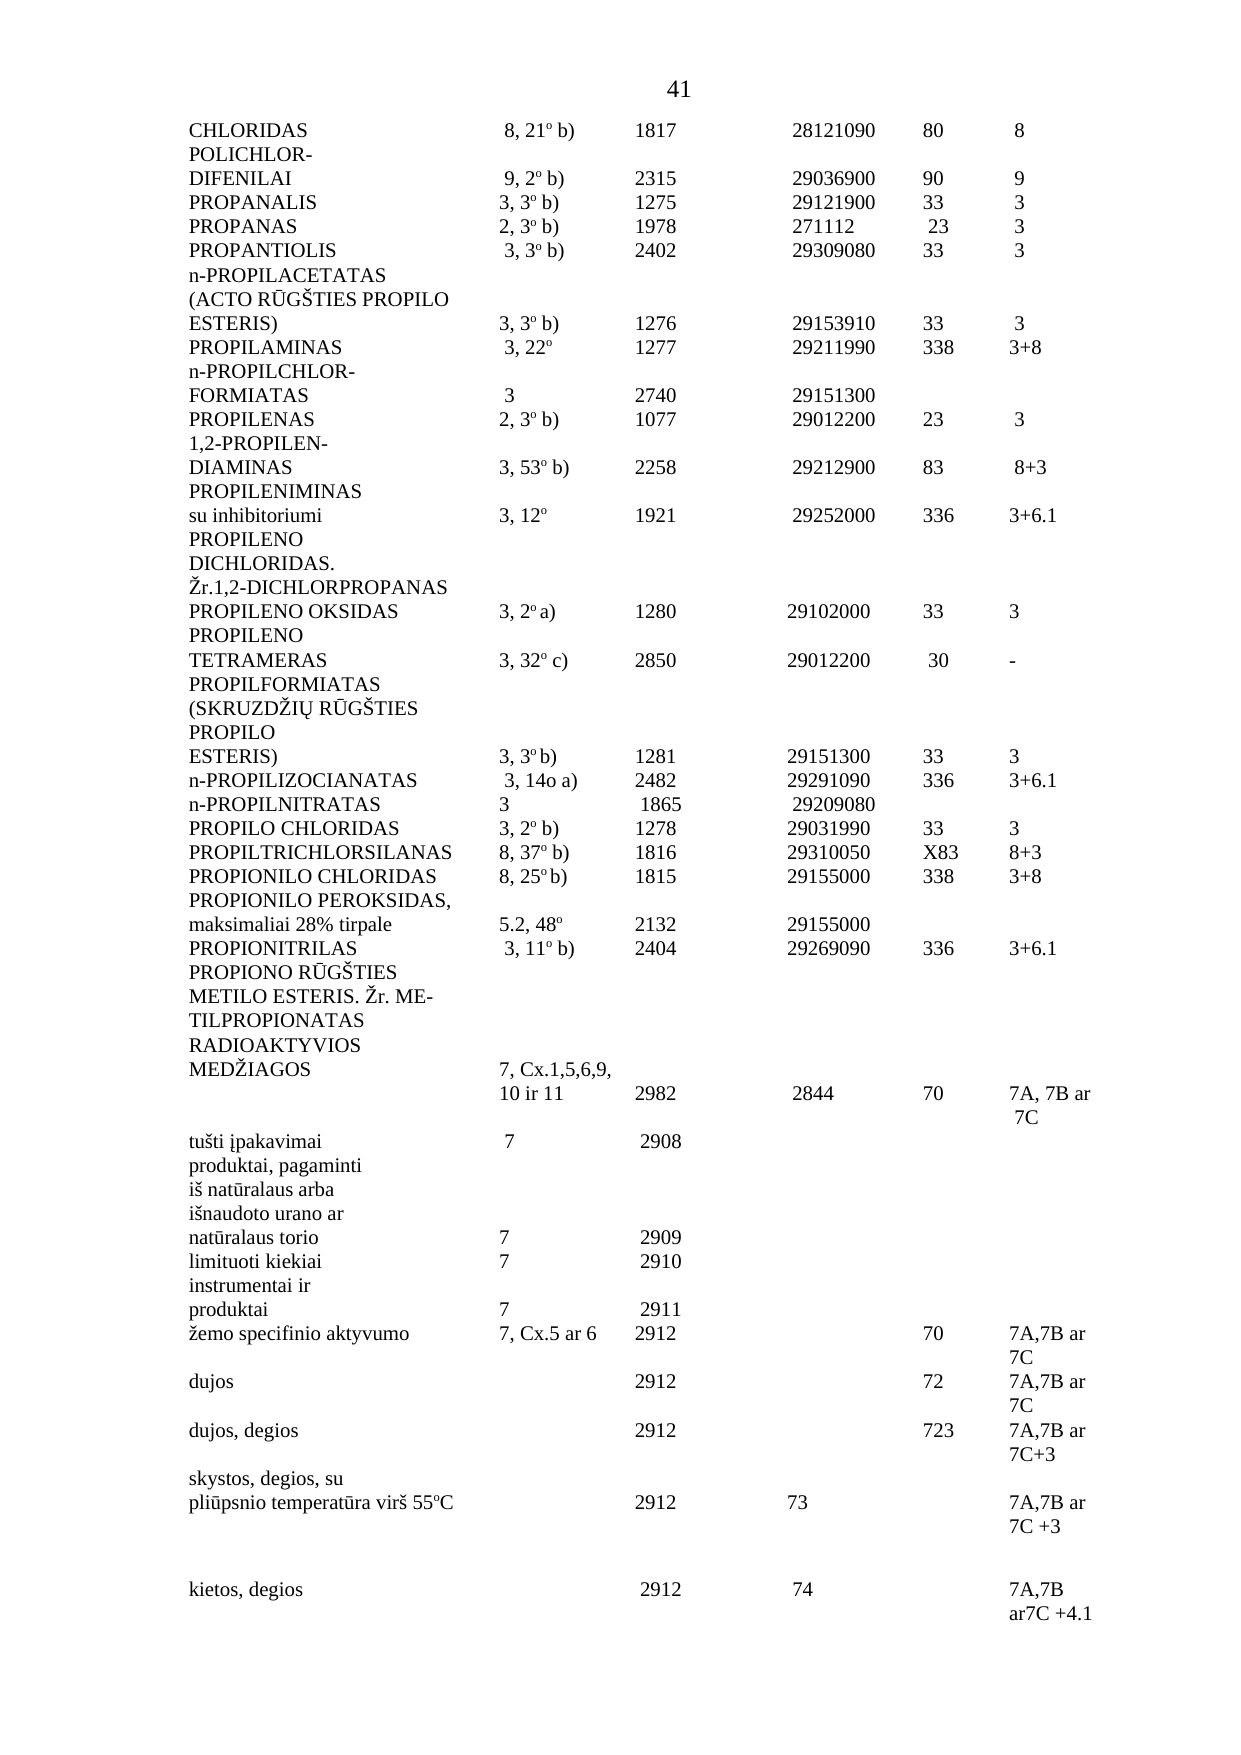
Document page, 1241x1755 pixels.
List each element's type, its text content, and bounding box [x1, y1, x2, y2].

table_cell 2482 [623, 768, 776, 792]
table_cell [911, 1538, 998, 1577]
table_cell 3, 14o a) [488, 768, 623, 792]
table_cell [623, 1273, 776, 1297]
table_cell 7 [488, 1129, 623, 1153]
table_cell [1114, 696, 1181, 744]
table_cell TETRAMERAS [177, 648, 488, 672]
table_cell 3+6.1 [998, 503, 1114, 527]
table_cell [1114, 1577, 1181, 1625]
table_cell [998, 1177, 1114, 1201]
table_cell [1114, 1297, 1181, 1321]
table_cell [488, 696, 623, 744]
table_cell [1114, 648, 1181, 672]
table_cell [488, 551, 623, 575]
table_cell 3, 3o b) [488, 190, 623, 214]
table_cell [1114, 431, 1181, 455]
table_cell 29012200 [776, 648, 911, 672]
table_cell [776, 287, 911, 311]
table_cell PROPILTRICHLORSILANAS [177, 840, 488, 864]
table_cell [776, 431, 911, 455]
table_cell 1275 [623, 190, 776, 214]
table_cell [776, 1514, 911, 1538]
table_cell [911, 287, 998, 311]
table_cell [1114, 984, 1181, 1008]
table_cell produktai [177, 1297, 488, 1321]
table_cell [776, 1057, 911, 1081]
table_cell [1114, 1057, 1181, 1081]
table_cell 33 [911, 239, 998, 262]
table_cell [998, 263, 1114, 287]
table_cell [776, 960, 911, 984]
table_cell [911, 912, 998, 936]
table_cell [998, 1033, 1114, 1057]
table_cell [1114, 166, 1181, 190]
table_cell 33 [911, 190, 998, 214]
table_cell [998, 1009, 1114, 1032]
table_cell [1114, 479, 1181, 503]
table_cell 3, 3o b) [488, 311, 623, 335]
table_cell dujos, degios [177, 1418, 488, 1466]
table_cell 23 [911, 214, 998, 238]
table_cell 2404 [623, 936, 776, 960]
table_cell [1114, 1514, 1181, 1538]
table_cell išnaudoto urano ar [177, 1201, 488, 1225]
table_cell [1114, 383, 1181, 407]
table_cell [1114, 263, 1181, 287]
table_cell [911, 1466, 998, 1490]
table_cell [1114, 551, 1181, 575]
table_cell iš natūralaus arba [177, 1177, 488, 1201]
table_cell 3 [998, 311, 1114, 335]
table_cell [776, 359, 911, 383]
table_cell [776, 888, 911, 912]
table_cell [488, 1153, 623, 1177]
table_cell 73 [776, 1490, 911, 1514]
table_cell [1114, 792, 1181, 816]
table_cell [488, 575, 623, 599]
table_cell [911, 960, 998, 984]
table_cell 3, 32o c) [488, 648, 623, 672]
table_cell [911, 624, 998, 647]
table_cell 1276 [623, 311, 776, 335]
table_cell [488, 479, 623, 503]
table_cell [998, 1129, 1114, 1153]
table_cell [911, 551, 998, 575]
table_cell [998, 1249, 1114, 1273]
table_cell 2982 [623, 1081, 776, 1105]
table_cell TILPROPIONATAS [177, 1009, 488, 1032]
table_cell [1114, 1466, 1181, 1490]
table_cell 29031990 [776, 816, 911, 840]
table_cell PROPILENO OKSIDAS [177, 599, 488, 623]
table_cell [623, 263, 776, 287]
table_cell 2844 [776, 1081, 911, 1105]
table_cell 7A,7B ar 7C [998, 1321, 1114, 1369]
table_cell [998, 1538, 1114, 1577]
table_cell 29212900 [776, 455, 911, 479]
table_cell [1114, 936, 1181, 960]
table_cell [623, 527, 776, 551]
table_cell [1114, 118, 1181, 142]
table_cell [488, 984, 623, 1008]
table_cell 2912 [623, 1490, 776, 1514]
table_cell n-PROPILIZOCIANATAS [177, 768, 488, 792]
table_cell [1114, 575, 1181, 599]
table_cell [1114, 311, 1181, 335]
table_cell 9 [998, 166, 1114, 190]
table_cell 29155000 [776, 912, 911, 936]
table_cell [911, 1273, 998, 1297]
table_cell natūralaus torio [177, 1225, 488, 1249]
table_cell [911, 1033, 998, 1057]
table_cell [1114, 672, 1181, 696]
table_cell [488, 960, 623, 984]
table_cell [488, 1201, 623, 1225]
table_cell 10 ir 11 [488, 1081, 623, 1105]
table_cell 8 [998, 118, 1114, 142]
table_cell 2132 [623, 912, 776, 936]
table_cell [998, 527, 1114, 551]
table_cell 2, 3o b) [488, 407, 623, 431]
table_cell [1114, 1153, 1181, 1177]
table_cell 338 [911, 864, 998, 888]
table_cell [623, 888, 776, 912]
table_cell [911, 1153, 998, 1177]
table_cell Žr.1,2-DICHLORPROPANAS [177, 575, 488, 599]
table_cell ESTERIS) [177, 744, 488, 768]
table_cell [911, 1129, 998, 1153]
table_cell [998, 1297, 1114, 1321]
table_cell [911, 1009, 998, 1032]
table_cell 8+3 [998, 455, 1114, 479]
table_cell n-PROPILACETATAS [177, 263, 488, 287]
table_cell [1114, 335, 1181, 359]
table_cell [776, 1009, 911, 1032]
table_cell [776, 1225, 911, 1249]
table_cell 3 [998, 239, 1114, 262]
table_cell [1114, 287, 1181, 311]
table_cell [488, 888, 623, 912]
table_cell [1114, 768, 1181, 792]
table_cell 29036900 [776, 166, 911, 190]
table_cell [488, 1009, 623, 1032]
table_cell 7A,7B ar [998, 1490, 1114, 1514]
table_cell 7A,7B ar 7C [998, 1369, 1114, 1417]
table_cell 9, 2o b) [488, 166, 623, 190]
table_cell PROPILENO [177, 527, 488, 551]
table_cell [998, 1153, 1114, 1177]
table_cell 3 [998, 407, 1114, 431]
table_cell PROPIONO RŪGŠTIES [177, 960, 488, 984]
table_cell [1114, 1009, 1181, 1032]
table_cell [776, 1297, 911, 1321]
table_cell [998, 984, 1114, 1008]
table_cell [1114, 190, 1181, 214]
table_cell 271112 [776, 214, 911, 238]
table_cell 3, 22o [488, 335, 623, 359]
table_cell 3+8 [998, 335, 1114, 359]
table_cell [776, 527, 911, 551]
table_cell n-PROPILNITRATAS [177, 792, 488, 816]
table_cell 3 [488, 383, 623, 407]
table_cell [623, 1201, 776, 1225]
table_cell 70 [911, 1081, 998, 1105]
table_cell 2258 [623, 455, 776, 479]
table_cell [776, 1538, 911, 1577]
table_cell 2909 [623, 1225, 776, 1249]
table_cell [488, 1538, 623, 1577]
table_cell [776, 479, 911, 503]
table_cell RADIOAKTYVIOS [177, 1033, 488, 1057]
table_cell 29209080 [776, 792, 911, 816]
table_cell [623, 960, 776, 984]
table_cell [1114, 1033, 1181, 1057]
table_cell [1114, 888, 1181, 912]
table_cell 29211990 [776, 335, 911, 359]
table_cell [911, 383, 998, 407]
table_cell [998, 479, 1114, 503]
table_cell [911, 672, 998, 696]
table_cell 1816 [623, 840, 776, 864]
table_cell [911, 1514, 998, 1538]
table_cell 2315 [623, 166, 776, 190]
table_cell [1114, 744, 1181, 768]
table_cell [1114, 1418, 1181, 1466]
table_cell 3, 12o [488, 503, 623, 527]
table_cell [776, 575, 911, 599]
table_cell [623, 431, 776, 455]
table_cell 3+6.1 [998, 936, 1114, 960]
table_cell PROPILENAS [177, 407, 488, 431]
table_cell 3, 53o b) [488, 455, 623, 479]
table_cell (SKRUZDŽIŲ RŪGŠTIES PROPILO [177, 696, 488, 744]
table_cell [488, 1577, 623, 1625]
table_cell DIFENILAI [177, 166, 488, 190]
table_cell [623, 1105, 776, 1129]
table_cell [1114, 864, 1181, 888]
table_cell 29252000 [776, 503, 911, 527]
table_cell [776, 1369, 911, 1417]
table_cell 3, 11o b) [488, 936, 623, 960]
table_cell [998, 359, 1114, 383]
table_cell 2912 [623, 1577, 776, 1625]
table_cell 7, Cx.5 ar 6 [488, 1321, 623, 1369]
table_cell PROPIONITRILAS [177, 936, 488, 960]
table_cell [488, 359, 623, 383]
table_cell [776, 1418, 911, 1466]
table_cell 29269090 [776, 936, 911, 960]
table_cell [488, 1177, 623, 1201]
table_cell [1114, 1129, 1181, 1153]
table_cell 8+3 [998, 840, 1114, 864]
table_cell 29102000 [776, 599, 911, 623]
table_cell 90 [911, 166, 998, 190]
table_cell [776, 1201, 911, 1225]
table_cell [998, 1273, 1114, 1297]
table_cell [776, 672, 911, 696]
table_cell 1978 [623, 214, 776, 238]
table_cell [488, 1105, 623, 1129]
table_cell 3, 3o b) [488, 744, 623, 768]
table_cell [1114, 239, 1181, 262]
table_cell 29151300 [776, 383, 911, 407]
table_cell [998, 142, 1114, 166]
table_cell [488, 1033, 623, 1057]
table_cell [1114, 455, 1181, 479]
table_cell [776, 1321, 911, 1369]
table_cell PROPILO CHLORIDAS [177, 816, 488, 840]
table_cell 338 [911, 335, 998, 359]
table_cell [911, 142, 998, 166]
table_cell [488, 1273, 623, 1297]
table_cell produktai, pagaminti [177, 1153, 488, 1177]
table_cell 28121090 [776, 118, 911, 142]
table_cell [623, 287, 776, 311]
table_cell 2740 [623, 383, 776, 407]
table_cell [623, 359, 776, 383]
table_cell [911, 696, 998, 744]
table_cell [911, 263, 998, 287]
table_cell [1114, 1105, 1181, 1129]
table_cell [1114, 527, 1181, 551]
table_cell [776, 1249, 911, 1273]
table_cell 1865 [623, 792, 776, 816]
table_cell [177, 1081, 488, 1105]
table_cell [623, 1057, 776, 1081]
table_cell PROPANALIS [177, 190, 488, 214]
table_cell [1114, 142, 1181, 166]
table_cell 2910 [623, 1249, 776, 1273]
table_cell [488, 1490, 623, 1514]
table_cell 1,2-PROPILEN- [177, 431, 488, 455]
table_cell [911, 359, 998, 383]
table_cell X83 [911, 840, 998, 864]
table_cell 1815 [623, 864, 776, 888]
table_cell 7C [998, 1105, 1114, 1129]
table_cell [488, 1418, 623, 1466]
table_cell POLICHLOR- [177, 142, 488, 166]
table_cell [998, 912, 1114, 936]
table_cell 74 [776, 1577, 911, 1625]
table_cell [911, 1105, 998, 1129]
table_cell [911, 1249, 998, 1273]
table_cell [911, 575, 998, 599]
table_cell [998, 551, 1114, 575]
table_cell 23 [911, 407, 998, 431]
table_cell PROPILFORMIATAS [177, 672, 488, 696]
table_cell [623, 624, 776, 647]
table_cell limituoti kiekiai [177, 1249, 488, 1273]
table_cell 8, 37o b) [488, 840, 623, 864]
table_cell 2912 [623, 1321, 776, 1369]
table_cell [998, 1057, 1114, 1081]
table_cell 2911 [623, 1297, 776, 1321]
table_cell [998, 792, 1114, 816]
table_cell [488, 672, 623, 696]
table_cell 2402 [623, 239, 776, 262]
table_cell [1114, 1490, 1181, 1514]
table_cell 72 [911, 1369, 998, 1417]
table_cell [1114, 1369, 1181, 1417]
table_cell [998, 575, 1114, 599]
table_cell CHLORIDAS [177, 118, 488, 142]
table_cell [177, 1538, 488, 1577]
table_cell [488, 287, 623, 311]
table_cell 1921 [623, 503, 776, 527]
table_cell [776, 1177, 911, 1201]
table_cell [488, 1466, 623, 1490]
table_cell 29012200 [776, 407, 911, 431]
table_cell [911, 1297, 998, 1321]
table_cell [911, 1057, 998, 1081]
table_cell [1114, 214, 1181, 238]
table_cell 3 [998, 744, 1114, 768]
table_cell PROPIONILO PEROKSIDAS, [177, 888, 488, 912]
table_cell [1114, 960, 1181, 984]
table_cell 29121900 [776, 190, 911, 214]
table_cell [623, 1514, 776, 1538]
table_cell [488, 263, 623, 287]
table_cell [177, 1105, 488, 1129]
table_cell [998, 1466, 1114, 1490]
table_cell [1114, 840, 1181, 864]
table_cell [1114, 912, 1181, 936]
table_cell [623, 672, 776, 696]
table_cell [998, 696, 1114, 744]
table_cell [623, 142, 776, 166]
table_cell 30 [911, 648, 998, 672]
table_cell tušti įpakavimai [177, 1129, 488, 1153]
table_cell [998, 1225, 1114, 1249]
table_cell 1277 [623, 335, 776, 359]
table_cell [911, 1577, 998, 1625]
table_cell [623, 551, 776, 575]
table_cell [998, 960, 1114, 984]
table_cell [623, 1538, 776, 1577]
table_cell [911, 888, 998, 912]
table_cell 336 [911, 503, 998, 527]
table_cell [911, 1177, 998, 1201]
table_cell [911, 1225, 998, 1249]
table_cell kietos, degios [177, 1577, 488, 1625]
table_cell PROPILENO [177, 624, 488, 647]
table_cell [1114, 599, 1181, 623]
table_cell [911, 1201, 998, 1225]
table_cell 3, 2o a) [488, 599, 623, 623]
table_cell 3 [998, 816, 1114, 840]
table_cell DICHLORIDAS. [177, 551, 488, 575]
table_cell 3 [998, 190, 1114, 214]
table_cell 29310050 [776, 840, 911, 864]
table_cell [911, 792, 998, 816]
table_cell 1281 [623, 744, 776, 768]
table_cell 29153910 [776, 311, 911, 335]
table_cell 33 [911, 744, 998, 768]
table_cell [776, 1273, 911, 1297]
table_cell 8, 25o b) [488, 864, 623, 888]
table_cell instrumentai ir [177, 1273, 488, 1297]
table_cell 2912 [623, 1418, 776, 1466]
table_cell [776, 1153, 911, 1177]
table_cell 3 [488, 792, 623, 816]
table_cell 33 [911, 816, 998, 840]
table_cell [1114, 359, 1181, 383]
table_cell [488, 624, 623, 647]
table_cell 80 [911, 118, 998, 142]
table_cell [776, 1033, 911, 1057]
table_cell [776, 1129, 911, 1153]
table_cell DIAMINAS [177, 455, 488, 479]
table_cell [623, 1466, 776, 1490]
table_cell [1114, 407, 1181, 431]
table_cell [488, 1514, 623, 1538]
table_cell 29151300 [776, 744, 911, 768]
table_cell 70 [911, 1321, 998, 1369]
table_cell 7 [488, 1297, 623, 1321]
table_cell PROPANAS [177, 214, 488, 238]
table_cell [776, 1105, 911, 1129]
table_cell [1114, 1177, 1181, 1201]
table_cell 8, 21o b) [488, 118, 623, 142]
table_cell 2, 3o b) [488, 214, 623, 238]
table_cell [623, 1009, 776, 1032]
table_cell 3, 3o b) [488, 239, 623, 262]
table_cell 83 [911, 455, 998, 479]
table_cell 336 [911, 768, 998, 792]
table_cell [998, 431, 1114, 455]
table_cell [1114, 1201, 1181, 1225]
table_cell [776, 551, 911, 575]
table_cell 7, Cx.1,5,6,9, [488, 1057, 623, 1081]
table_cell 3 [998, 599, 1114, 623]
table_cell [911, 984, 998, 1008]
table_cell 723 [911, 1418, 998, 1466]
table_cell [998, 1201, 1114, 1225]
table_cell 2850 [623, 648, 776, 672]
table_cell [623, 1153, 776, 1177]
table_cell n-PROPILCHLOR- [177, 359, 488, 383]
table_cell [177, 1514, 488, 1538]
table_cell 3+6.1 [998, 768, 1114, 792]
table_cell 2912 [623, 1369, 776, 1417]
table_cell [998, 383, 1114, 407]
table_cell ESTERIS) [177, 311, 488, 335]
table_cell skystos, degios, su [177, 1466, 488, 1490]
table_cell 1077 [623, 407, 776, 431]
table_cell [623, 479, 776, 503]
table_cell 29291090 [776, 768, 911, 792]
table_cell 29155000 [776, 864, 911, 888]
table_cell [623, 984, 776, 1008]
table_cell FORMIATAS [177, 383, 488, 407]
table_cell [488, 142, 623, 166]
table_cell [911, 431, 998, 455]
table_cell MEDŽIAGOS [177, 1057, 488, 1081]
table_cell [776, 1466, 911, 1490]
table_cell 29309080 [776, 239, 911, 262]
table_cell 336 [911, 936, 998, 960]
table_cell 3 [998, 214, 1114, 238]
table_cell [776, 696, 911, 744]
table_cell [488, 1369, 623, 1417]
table_cell [488, 431, 623, 455]
table_cell pliūpsnio temperatūra virš 55oC [177, 1490, 488, 1514]
table_cell [488, 527, 623, 551]
table_cell 7A,7B ar7C +4.1 [998, 1577, 1114, 1625]
table_cell PROPILAMINAS [177, 335, 488, 359]
table_cell 33 [911, 599, 998, 623]
table_cell [623, 1033, 776, 1057]
table_cell [1114, 1273, 1181, 1297]
table_cell [1114, 816, 1181, 840]
table_cell dujos [177, 1369, 488, 1417]
table_cell [998, 624, 1114, 647]
table_cell [776, 263, 911, 287]
table_cell 33 [911, 311, 998, 335]
table_cell 3, 2o b) [488, 816, 623, 840]
table_cell [776, 142, 911, 166]
table_cell 7A, 7B ar [998, 1081, 1114, 1105]
table_cell 7 [488, 1249, 623, 1273]
table_cell [776, 984, 911, 1008]
table_cell PROPANTIOLIS [177, 239, 488, 262]
table_cell [911, 1490, 998, 1514]
table_cell PROPIONILO CHLORIDAS [177, 864, 488, 888]
table_cell 3+8 [998, 864, 1114, 888]
table_cell su inhibitoriumi [177, 503, 488, 527]
table_cell [623, 1177, 776, 1201]
table_cell 5.2, 48o [488, 912, 623, 936]
table_cell 7 [488, 1225, 623, 1249]
table_cell METILO ESTERIS. Žr. ME- [177, 984, 488, 1008]
table_cell žemo specifinio aktyvumo [177, 1321, 488, 1369]
table_cell [911, 527, 998, 551]
table_cell 2908 [623, 1129, 776, 1153]
table_cell - [998, 648, 1114, 672]
table_cell [1114, 1225, 1181, 1249]
table_cell [1114, 624, 1181, 647]
table_cell [998, 888, 1114, 912]
table_cell [1114, 1249, 1181, 1273]
table_cell [623, 696, 776, 744]
table_cell PROPILENIMINAS [177, 479, 488, 503]
table_cell [911, 479, 998, 503]
table_cell [623, 575, 776, 599]
table_cell [1114, 1321, 1181, 1369]
table_cell [1114, 1538, 1181, 1577]
table_cell 7A,7B ar 7C+3 [998, 1418, 1114, 1466]
table_cell (ACTO RŪGŠTIES PROPILO [177, 287, 488, 311]
table_cell maksimaliai 28% tirpale [177, 912, 488, 936]
table_cell [998, 287, 1114, 311]
table_cell 7C +3 [998, 1514, 1114, 1538]
table_cell 1278 [623, 816, 776, 840]
table_cell [1114, 1081, 1181, 1105]
table_cell 1817 [623, 118, 776, 142]
table_cell [1114, 503, 1181, 527]
table_cell [776, 624, 911, 647]
table_cell [998, 672, 1114, 696]
table_cell 1280 [623, 599, 776, 623]
